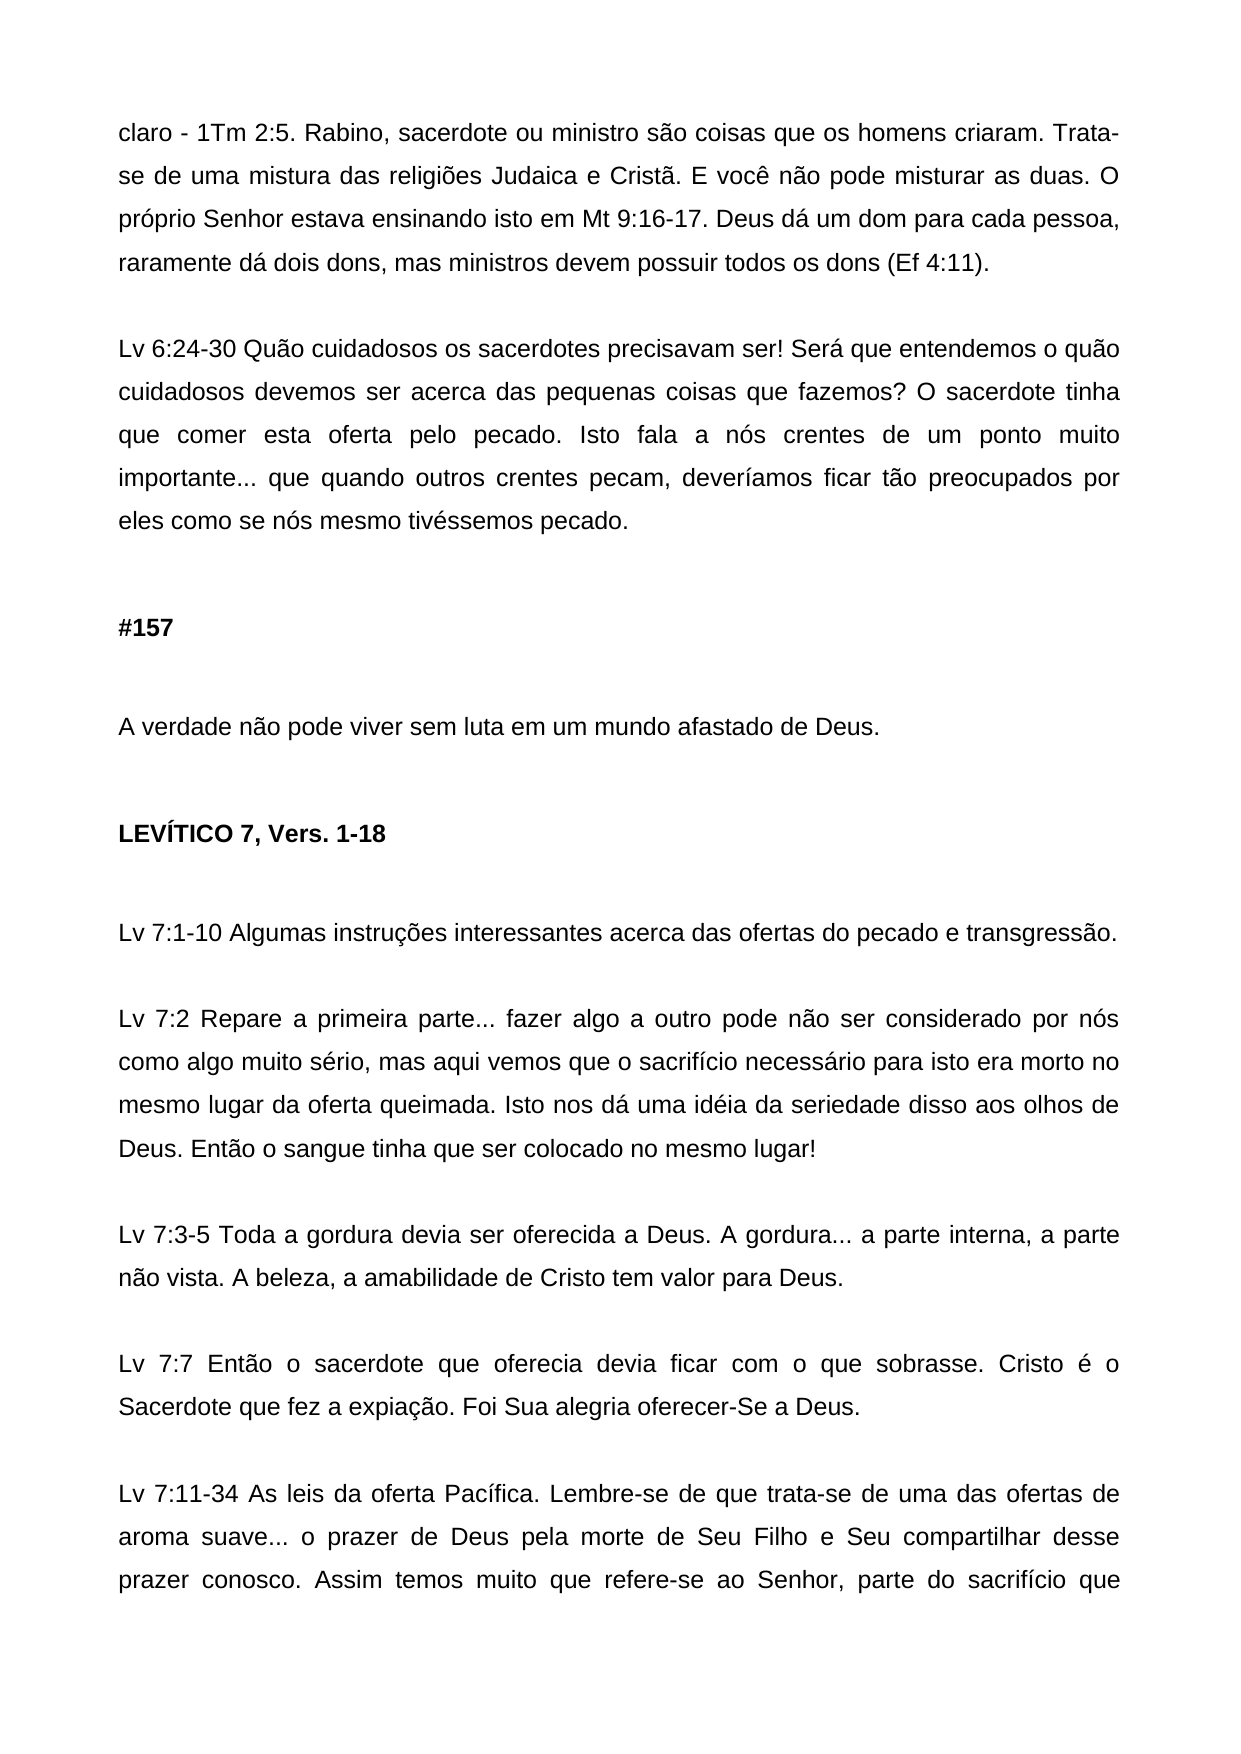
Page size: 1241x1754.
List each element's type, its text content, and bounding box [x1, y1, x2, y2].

text Lv 7:2 Repare a primeira parte... fazer algo a outro pode não ser considerado por nós como algo muito sério, mas aqui vemos que o sacrifício necessário para isto era morto no mesmo lugar da oferta queimada. Isto nos dá uma idéia da seriedade disso aos olhos de Deus. Então o sangue tinha que ser colocado no mesmo lugar! [118, 1004, 1122, 1162]
text A verdade não pode viver sem luta em um mundo afastado de Deus. [118, 712, 1122, 741]
text claro - 1Tm 2:5. Rabino, sacerdote ou ministro são coisas que os homens criaram. Trata-se de uma mistura das religiões Judaica e Cristã. E você não pode misturar as duas. O próprio Senhor estava ensinando isto em Mt 9:16-17. Deus dá um dom para cada pessoa, raramente dá dois dons, mas ministros devem possuir todos os dons (Ef 4:11). [118, 118, 1122, 276]
subtitle #157 [118, 613, 1122, 642]
text Lv 7:7 Então o sacerdote que oferecia devia ficar com o que sobrasse. Cristo é o Sacerdote que fez a expiação. Foi Sua alegria oferecer-Se a Deus. [118, 1349, 1122, 1421]
text Lv 7:1-10 Algumas instruções interessantes acerca das ofertas do pecado e transgressão. [118, 918, 1122, 947]
text Lv 7:11-34 As leis da oferta Pacífica. Lembre-se de que trata-se de uma das ofertas de aroma suave... o prazer de Deus pela morte de Seu Filho e Seu compartilhar desse prazer conosco. Assim temos muito que refere-se ao Senhor, parte do sacrifício que [118, 1478, 1122, 1593]
text Lv 6:24-30 Quão cuidadosos os sacerdotes precisavam ser! Será que entendemos o quão cuidadosos devemos ser acerca das pequenas coisas que fazemos? O sacerdote tinha que comer esta oferta pelo pecado. Isto fala a nós crentes de um ponto muito importante... que quando outros crentes pecam, deveríamos ficar tão preocupados por eles como se nós mesmo tivéssemos pecado. [118, 334, 1122, 535]
text Lv 7:3-5 Toda a gordura devia ser oferecida a Deus. A gordura... a parte interna, a parte não vista. A beleza, a amabilidade de Cristo tem valor para Deus. [118, 1220, 1122, 1292]
subtitle LEVÍTICO 7, Vers. 1-18 [118, 819, 1122, 848]
